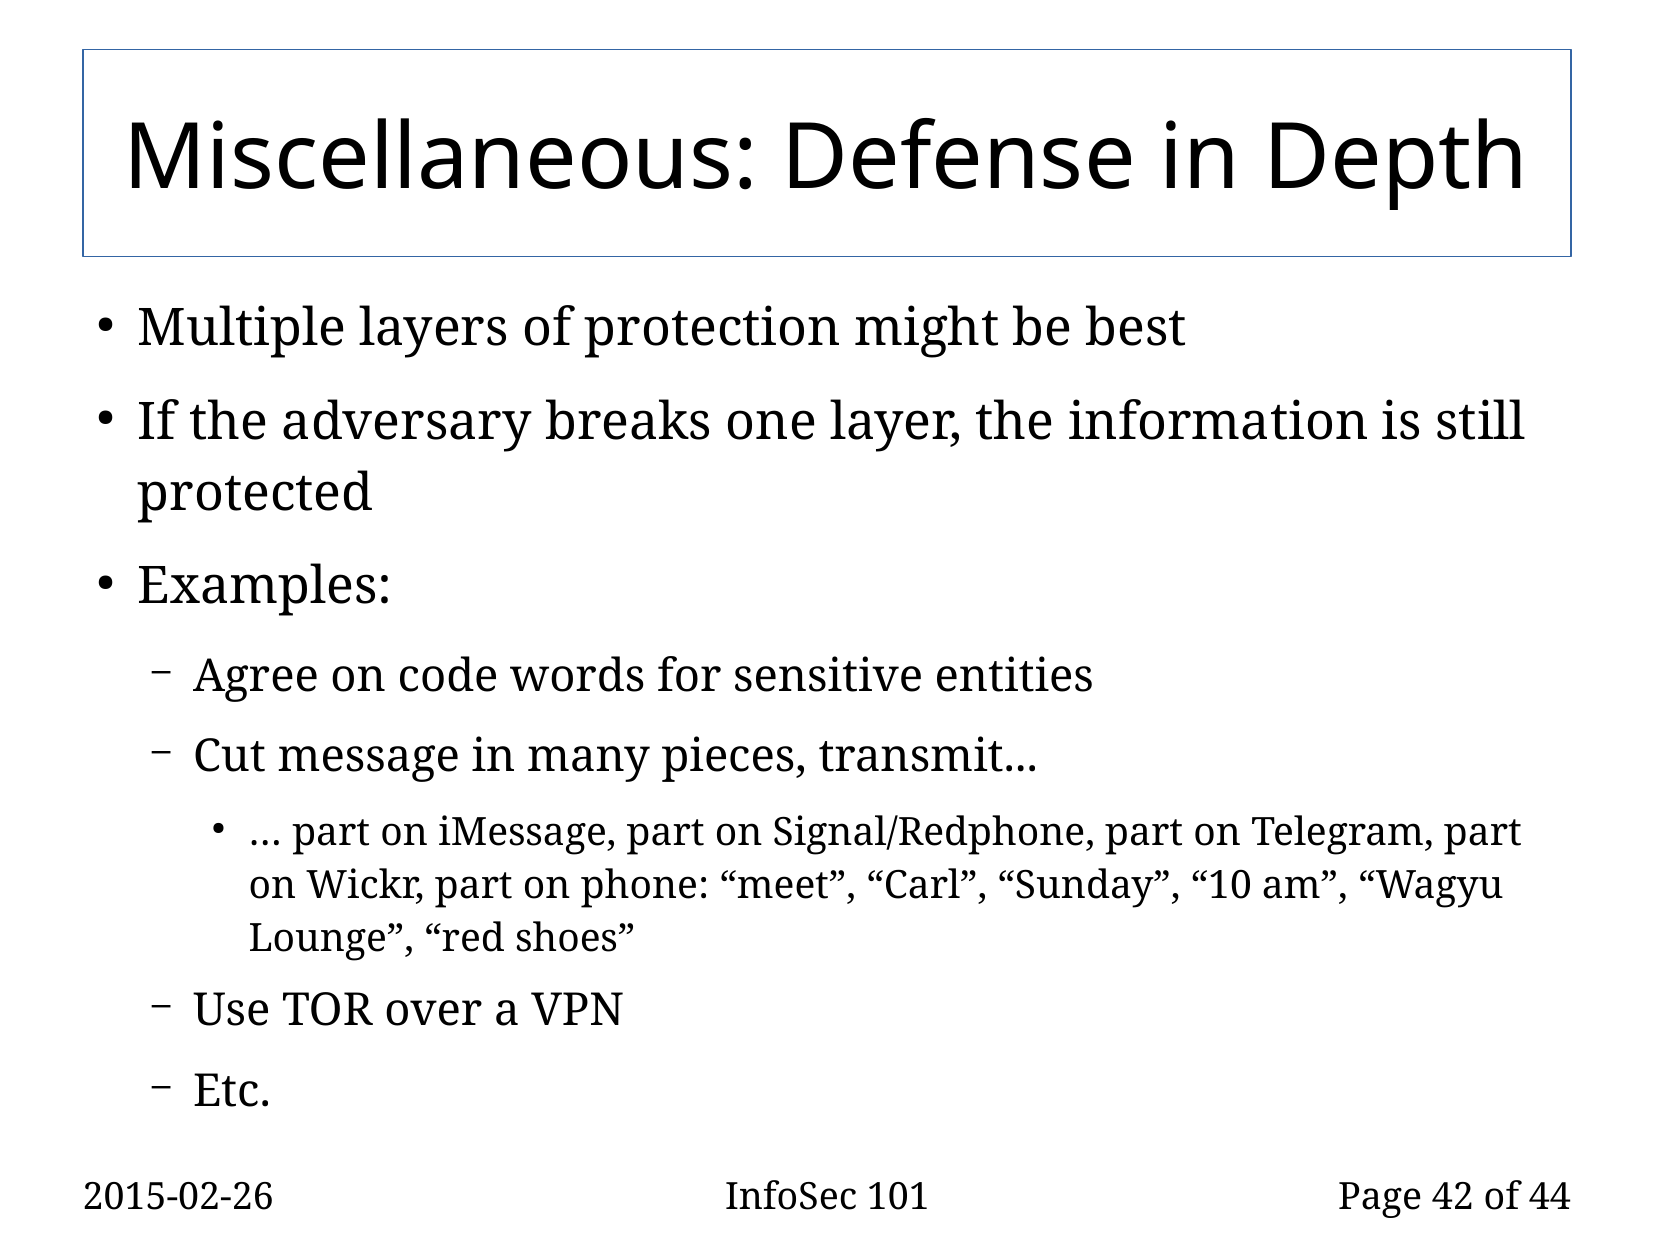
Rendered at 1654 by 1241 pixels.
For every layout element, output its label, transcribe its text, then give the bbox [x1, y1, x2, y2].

title Miscellaneous: Defense in Depth [82, 49, 1571, 257]
list Multiple layers of protection might be best If the adversary breaks one layer, the information is still protected Examples: Agree on code words for sensitive entities Cut message in many pieces, transmit... … part on iMessage, part on Signal/Redphone, part on Telegram, part on Wickr, part on phone: “meet”, “Carl”, “Sunday”, “10 am”, “Wagyu Lounge”, “red shoes” Use TOR over a VPN Etc. [82, 290, 1571, 1126]
